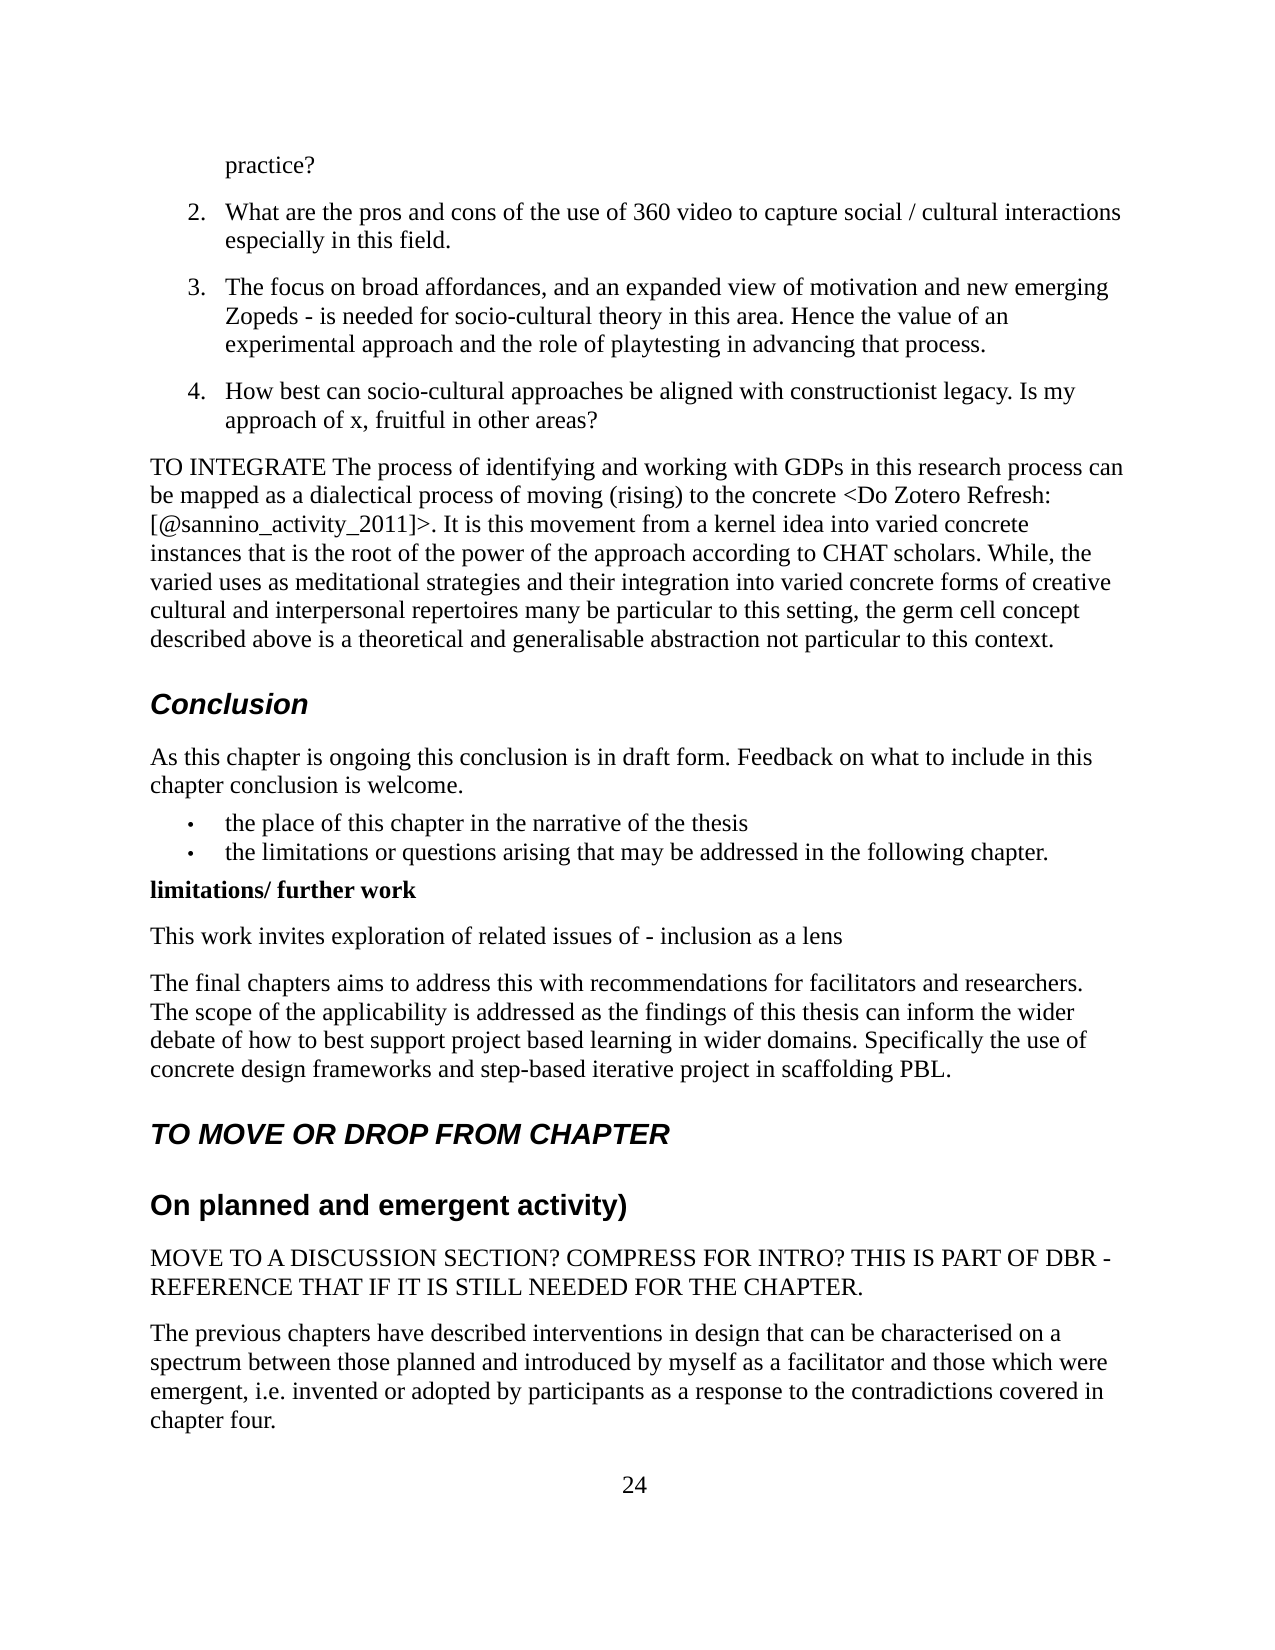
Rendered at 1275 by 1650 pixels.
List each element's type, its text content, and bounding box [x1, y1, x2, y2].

text The previous chapters have described interventions in design that can be characterised on a spectrum between those planned and introduced by myself as a facilitator and those which were emergent, i.e. invented or adopted by participants as a response to the contradictions covered in chapter four. [150, 1318, 1125, 1433]
text This work invites exploration of related issues of - inclusion as a lens [150, 921, 1125, 950]
subtitle Conclusion [150, 687, 1125, 720]
list How best can socio-cultural approaches be aligned with constructionist legacy. Is my approach of x, fruitful in other areas? [187, 376, 1125, 434]
subtitle TO MOVE OR DROP FROM CHAPTER [150, 1117, 1125, 1151]
list the limitations or questions arising that may be addressed in the following chapter. [187, 837, 1125, 866]
text limitations/ further work [150, 875, 1125, 903]
text The final chapters aims to address this with recommendations for facilitators and researchers. The scope of the applicability is addressed as the findings of this thesis can inform the wider debate of how to best support project based learning in wider domains. Specifically the use of concrete design frameworks and step-based iterative project in scaffolding PBL. [150, 968, 1125, 1083]
text MOVE TO A DISCUSSION SECTION? COMPRESS FOR INTRO? THIS IS PART OF DBR - REFERENCE THAT IF IT IS STILL NEEDED FOR THE CHAPTER. [150, 1243, 1125, 1301]
text As this chapter is ongoing this conclusion is in draft form. Feedback on what to include in this chapter conclusion is welcome. [150, 742, 1125, 799]
list The focus on broad affordances, and an expanded view of motivation and new emerging Zopeds - is needed for socio-cultural theory in this area. Hence the value of an experimental approach and the role of playtesting in advancing that process. [187, 272, 1125, 358]
list practice? [187, 150, 1125, 179]
list the place of this chapter in the narrative of the thesis [187, 808, 1125, 837]
text TO INTEGRATE The process of identifying and working with GDPs in this research process can be mapped as a dialectical process of moving (rising) to the concrete <Do Zotero Refresh: [@sannino_activity_2011]>. It is this movement from a kernel idea into varied concrete instances that is the root of the power of the approach according to CHAT scholars. While, the varied uses as meditational strategies and their integration into varied concrete forms of creative cultural and interpersonal repertoires many be particular to this setting, the germ cell concept described above is a theoretical and generalisable abstraction not particular to this context. [150, 452, 1125, 653]
list What are the pros and cons of the use of 360 video to capture social / cultural interactions especially in this field. [187, 197, 1125, 254]
subtitle On planned and emergent activity) [150, 1188, 1125, 1222]
